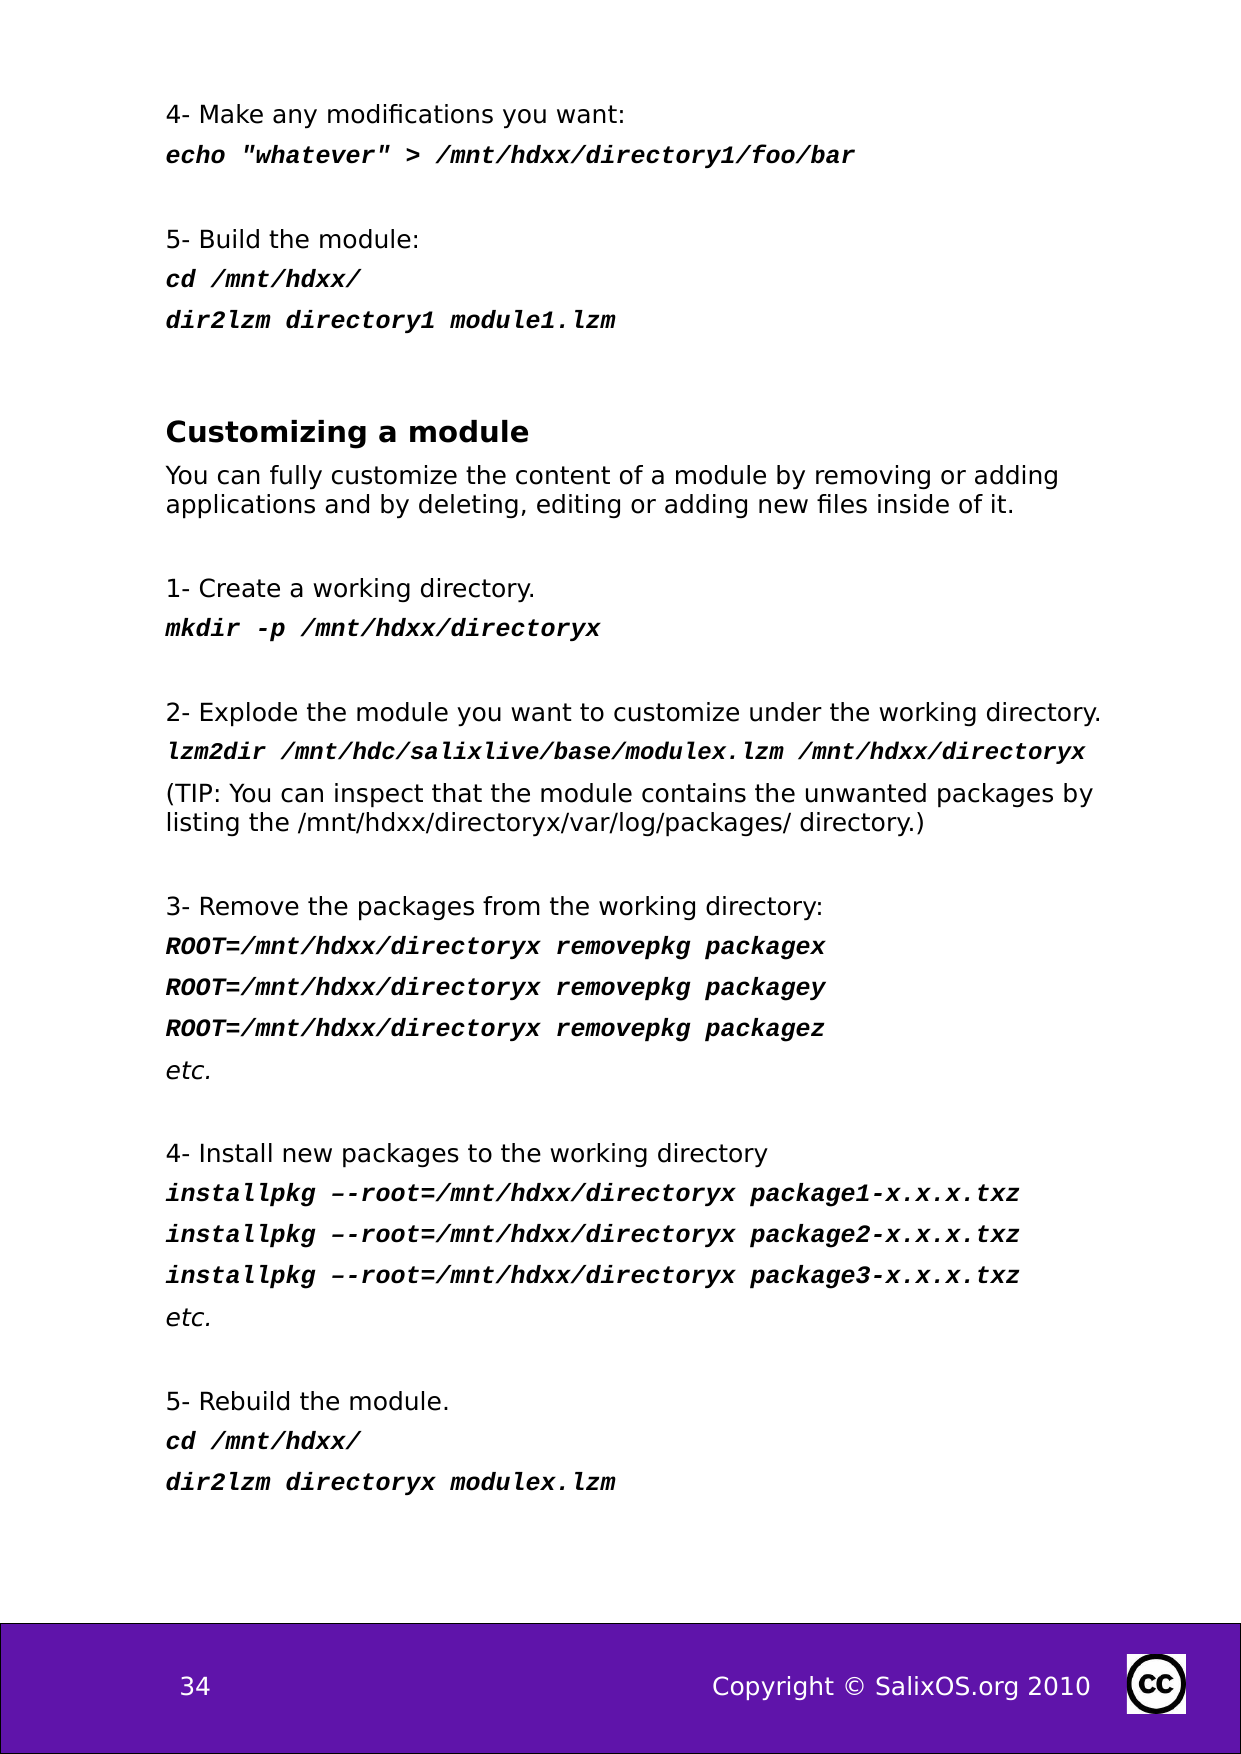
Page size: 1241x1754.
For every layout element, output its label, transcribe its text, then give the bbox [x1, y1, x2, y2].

text dir2lzm directory1 module1.lzm [165, 307, 1104, 336]
text lzm2dir /mnt/hdc/salixlive/base/modulex.lzm /mnt/hdxx/directoryx [165, 740, 1106, 767]
text 1- Create a working directory. [165, 574, 1104, 603]
text ROOT=/mnt/hdxx/directoryx removepkg packagez [165, 1015, 1104, 1043]
text (TIP: You can inspect that the module contains the unwanted packages by listing the /mnt/hdxx/directoryx/var/log/packages/ directory.) [165, 779, 1104, 838]
text You can fully customize the content of a module by removing or adding applications and by deleting, editing or adding new files inside of it. [165, 461, 1104, 520]
text dir2lzm directoryx modulex.lzm [165, 1469, 1104, 1498]
text installpkg –-root=/mnt/hdxx/directoryx package1-x.x.x.txz [165, 1181, 1104, 1209]
subtitle Customizing a module [165, 415, 1104, 449]
text cd /mnt/hdxx/ [165, 267, 1104, 295]
text 3- Remove the packages from the working directory: [165, 892, 1104, 921]
text etc. [165, 1303, 1104, 1333]
text 4- Install new packages to the working directory [165, 1139, 1104, 1168]
text 4- Make any modifications you want: [165, 101, 1104, 130]
picture [1126, 1654, 1186, 1714]
text mkdir -p /mnt/hdxx/directoryx [165, 616, 1104, 644]
text cd /mnt/hdxx/ [165, 1428, 1104, 1457]
text echo "whatever" > /mnt/hdxx/directory1/foo/bar [165, 142, 1104, 171]
text installpkg –-root=/mnt/hdxx/directoryx package3-x.x.x.txz [165, 1263, 1104, 1291]
text etc. [165, 1056, 1104, 1085]
text installpkg –-root=/mnt/hdxx/directoryx package2-x.x.x.txz [165, 1222, 1104, 1250]
text 5- Build the module: [165, 225, 1104, 254]
text ROOT=/mnt/hdxx/directoryx removepkg packagey [165, 974, 1104, 1003]
text 2- Explode the module you want to customize under the working directory. [165, 698, 1104, 727]
text 5- Rebuild the module. [165, 1387, 1104, 1416]
text ROOT=/mnt/hdxx/directoryx removepkg packagex [165, 933, 1104, 962]
